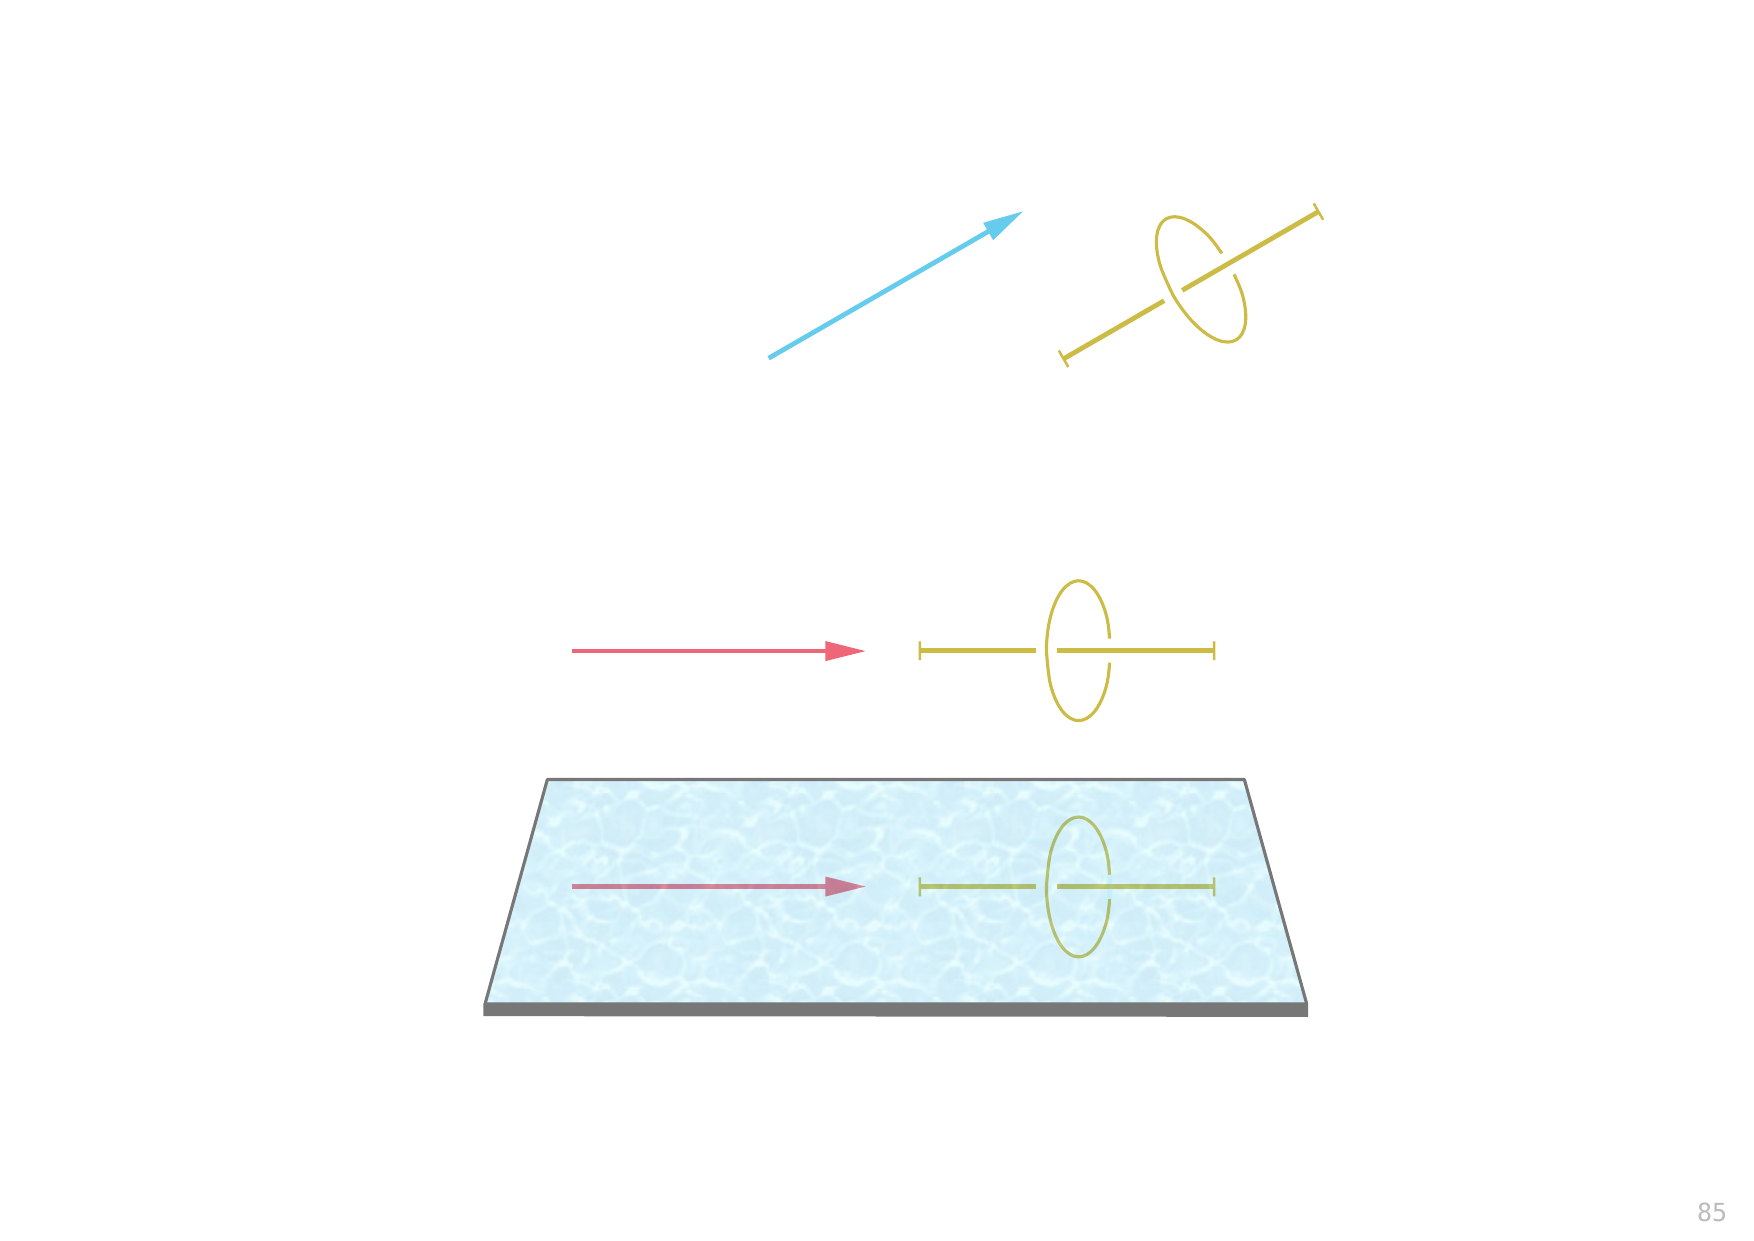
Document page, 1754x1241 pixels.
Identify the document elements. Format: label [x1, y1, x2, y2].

text_box [1210, 247, 1236, 268]
text_box [1096, 638, 1121, 648]
text_box [485, 779, 1307, 1004]
text_box [1096, 653, 1121, 663]
text_box [1218, 261, 1244, 281]
